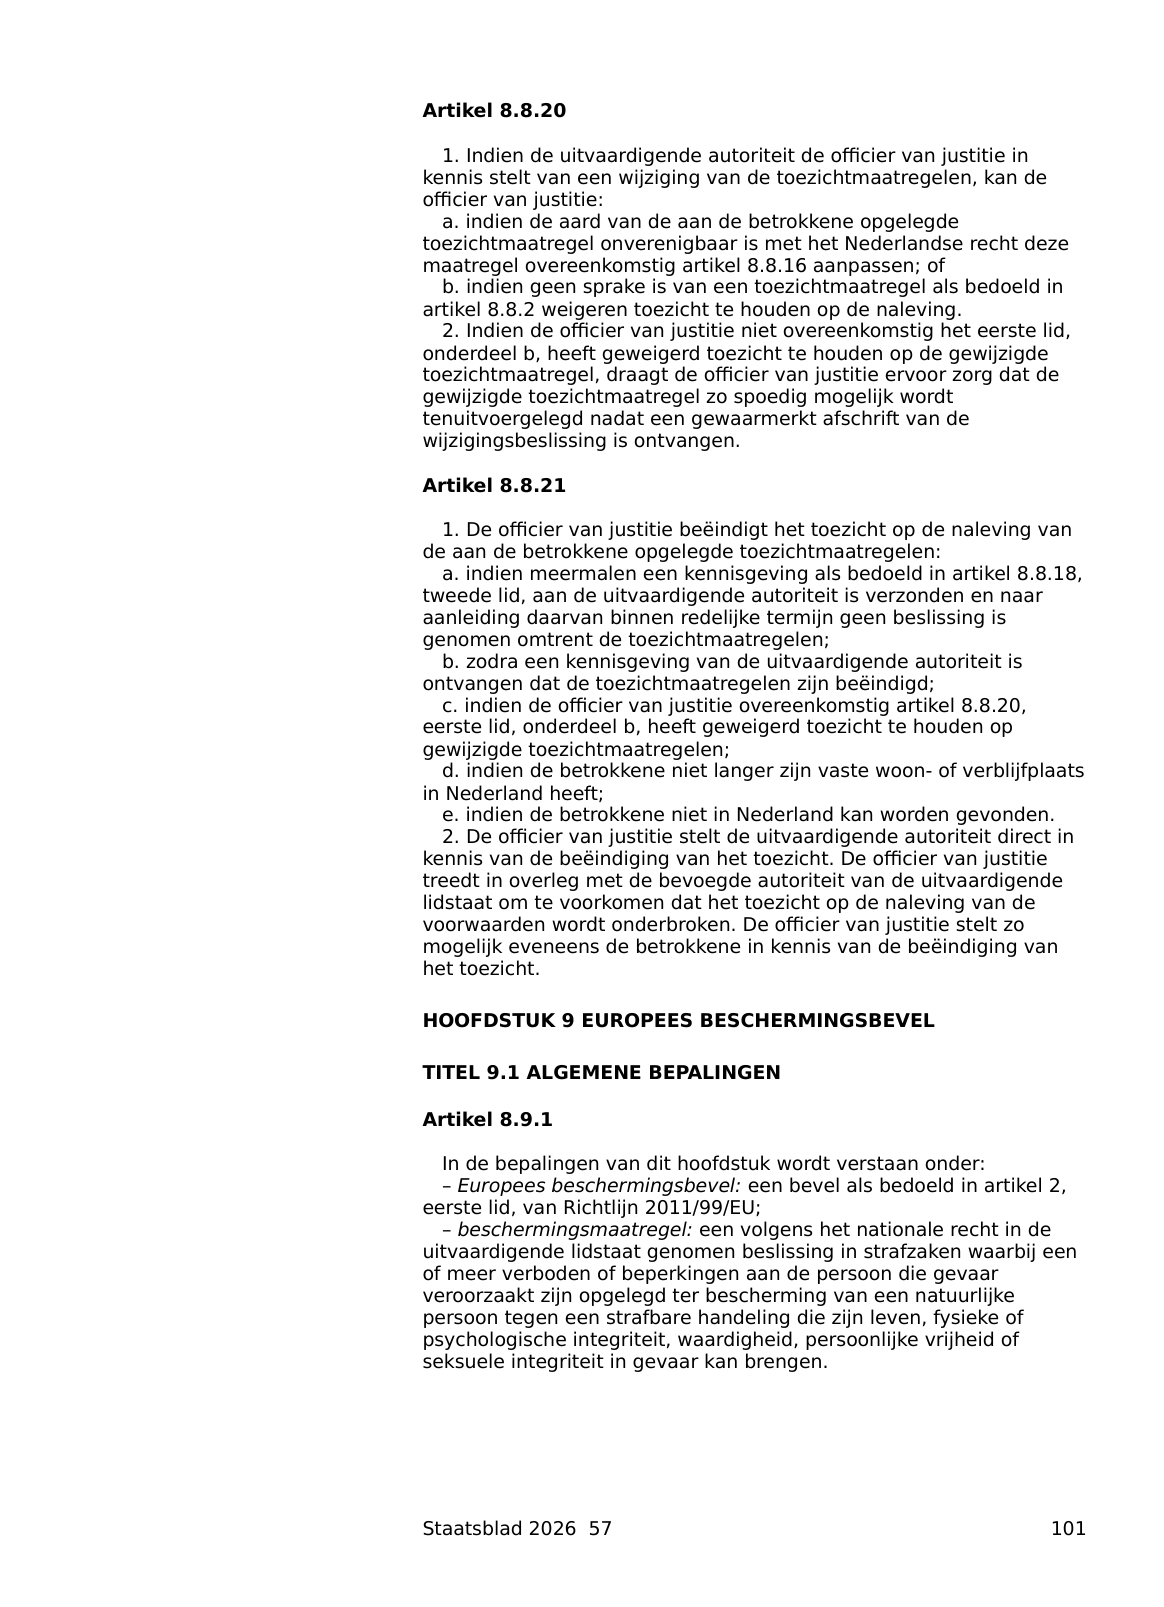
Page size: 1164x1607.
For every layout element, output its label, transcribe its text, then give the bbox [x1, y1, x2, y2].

text b. zodra een kennisgeving van de uitvaardigende autoriteit is ontvangen dat de toezichtmaatregelen zijn beëindigd; [422, 651, 1087, 694]
text In de bepalingen van dit hoofdstuk wordt verstaan onder: [422, 1153, 1087, 1175]
text 2. De officier van justitie stelt de uitvaardigende autoriteit direct in kennis van de beëindiging van het toezicht. De officier van justitie treedt in overleg met de bevoegde autoriteit van de uitvaardigende lidstaat om te voorkomen dat het toezicht op de naleving van de voorwaarden wordt onderbroken. De officier van justitie stelt zo mogelijk eveneens de betrokkene in kennis van de beëindiging van het toezicht. [422, 826, 1087, 980]
subtitle Artikel 8.9.1 [422, 1109, 1087, 1131]
subtitle HOOFDSTUK 9 EUROPEES BESCHERMINGSBEVEL [422, 1010, 1087, 1032]
text – beschermingsmaatregel: een volgens het nationale recht in de uitvaardigende lidstaat genomen beslissing in strafzaken waarbij een of meer verboden of beperkingen aan de persoon die gevaar veroorzaakt zijn opgelegd ter bescherming van een natuurlijke persoon tegen een strafbare handeling die zijn leven, fysieke of psychologische integriteit, waardigheid, persoonlijke vrijheid of seksuele integriteit in gevaar kan brengen. [422, 1219, 1087, 1373]
text 1. Indien de uitvaardigende autoriteit de officier van justitie in kennis stelt van een wijziging van de toezichtmaatregelen, kan de officier van justitie: [422, 144, 1087, 211]
text a. indien meermalen een kennisgeving als bedoeld in artikel 8.8.18, tweede lid, aan de uitvaardigende autoriteit is verzonden en naar aanleiding daarvan binnen redelijke termijn geen beslissing is genomen omtrent de toezichtmaatregelen; [422, 563, 1087, 651]
text c. indien de officier van justitie overeenkomstig artikel 8.8.20, eerste lid, onderdeel b, heeft geweigerd toezicht te houden op gewijzigde toezichtmaatregelen; [422, 694, 1087, 760]
text d. indien de betrokkene niet langer zijn vaste woon- of verblijfplaats in Nederland heeft; [422, 760, 1087, 804]
text – Europees beschermingsbevel: een bevel als bedoeld in artikel 2, eerste lid, van Richtlijn 2011/99/EU; [422, 1175, 1087, 1219]
text a. indien de aard van de aan de betrokkene opgelegde toezichtmaatregel onverenigbaar is met het Nederlandse recht deze maatregel overeenkomstig artikel 8.8.16 aanpassen; of [422, 211, 1087, 276]
text 1. De officier van justitie beëindigt het toezicht op de naleving van de aan de betrokkene opgelegde toezichtmaatregelen: [422, 519, 1087, 563]
subtitle Artikel 8.8.20 [422, 100, 1087, 122]
text 2. Indien de officier van justitie niet overeenkomstig het eerste lid, onderdeel b, heeft geweigerd toezicht te houden op de gewijzigde toezichtmaatregel, draagt de officier van justitie ervoor zorg dat de gewijzigde toezichtmaatregel zo spoedig mogelijk wordt tenuitvoergelegd nadat een gewaarmerkt afschrift van de wijzigingsbeslissing is ontvangen. [422, 320, 1087, 452]
subtitle TITEL 9.1 ALGEMENE BEPALINGEN [422, 1062, 1087, 1084]
text e. indien de betrokkene niet in Nederland kan worden gevonden. [422, 804, 1087, 826]
text b. indien geen sprake is van een toezichtmaatregel als bedoeld in artikel 8.8.2 weigeren toezicht te houden op de naleving. [422, 276, 1087, 320]
subtitle Artikel 8.8.21 [422, 474, 1087, 496]
